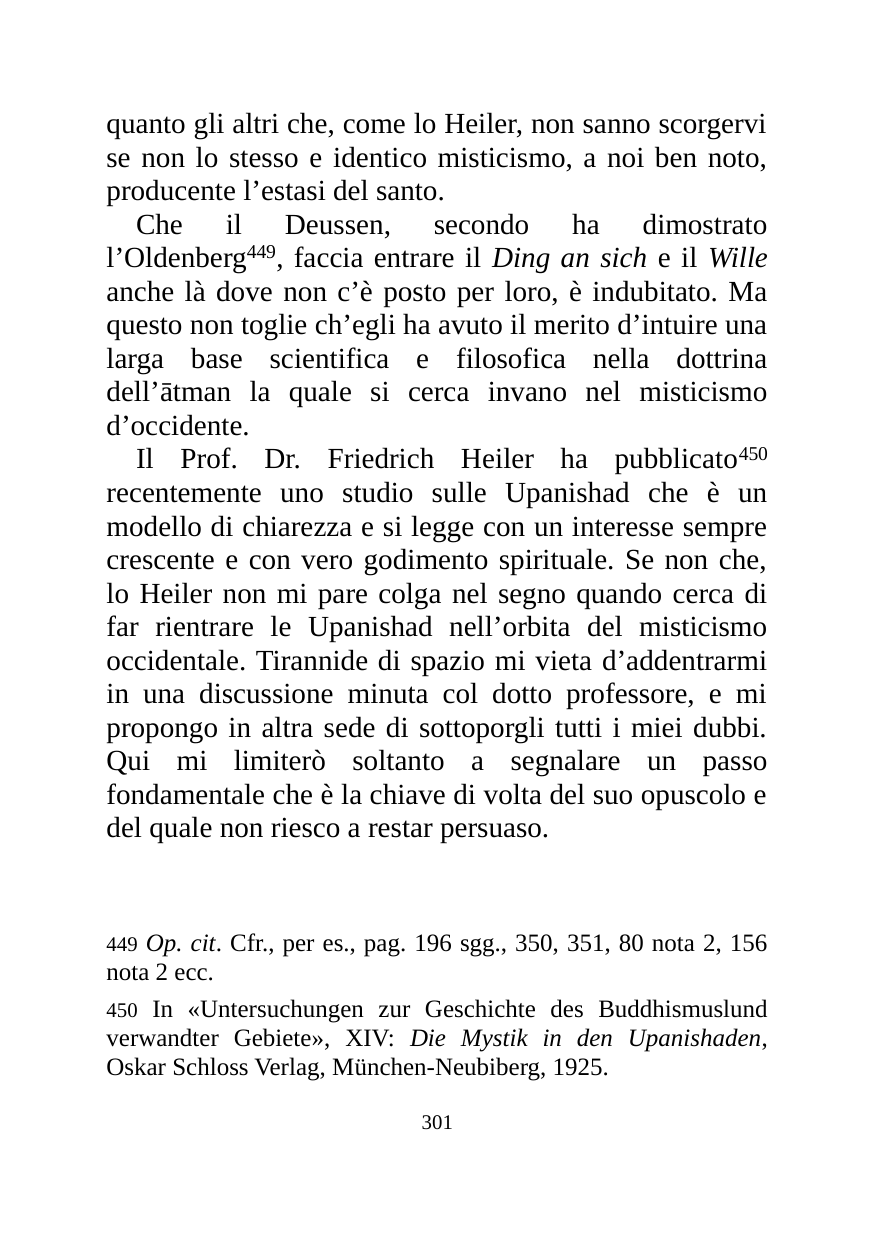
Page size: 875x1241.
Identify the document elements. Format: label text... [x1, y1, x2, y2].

text In «Untersuchungen zur Geschichte des Buddhismuslund verwandter Gebiete», XIV: Die Mystik in den Upanishaden, Oskar Schloss Verlag, München-Neubiberg, 1925. [106, 994, 768, 1080]
text quanto gli altri che, come lo Heiler, non sanno scorgervi se non lo stesso e identico misticismo, a noi ben noto, producente l’estasi del santo. [106, 106, 768, 207]
text Il Prof. Dr. Friedrich Heiler ha pubblicato recentemente uno studio sulle Upanishad che è un modello di chiarezza e si legge con un interesse sempre crescente e con vero godimento spirituale. Se non che, lo Heiler non mi pare colga nel segno quando cerca di far rientrare le Upanishad nell’orbita del misticismo occidentale. Tirannide di spazio mi vieta d’addentrarmi in una discussione minuta col dotto professore, e mi propongo in altra sede di sottoporgli tutti i miei dubbi. Qui mi limiterò soltanto a segnalare un passo fondamentale che è la chiave di volta del suo opuscolo e del quale non riesco a restar persuaso. [106, 442, 768, 844]
text Op. cit. Cfr., per es., pag. 196 sgg., 350, 351, 80 nota 2, 156 nota 2 ecc. [106, 928, 768, 985]
text Che il Deussen, secondo ha dimostrato l’Oldenberg, faccia entrare il Ding an sich e il Wille anche là dove non c’è posto per loro, è indubitato. Ma questo non toglie ch’egli ha avuto il merito d’intuire una larga base scientifica e filosofica nella dottrina dell’ātman la quale si cerca invano nel misticismo d’occidente. [106, 207, 768, 442]
